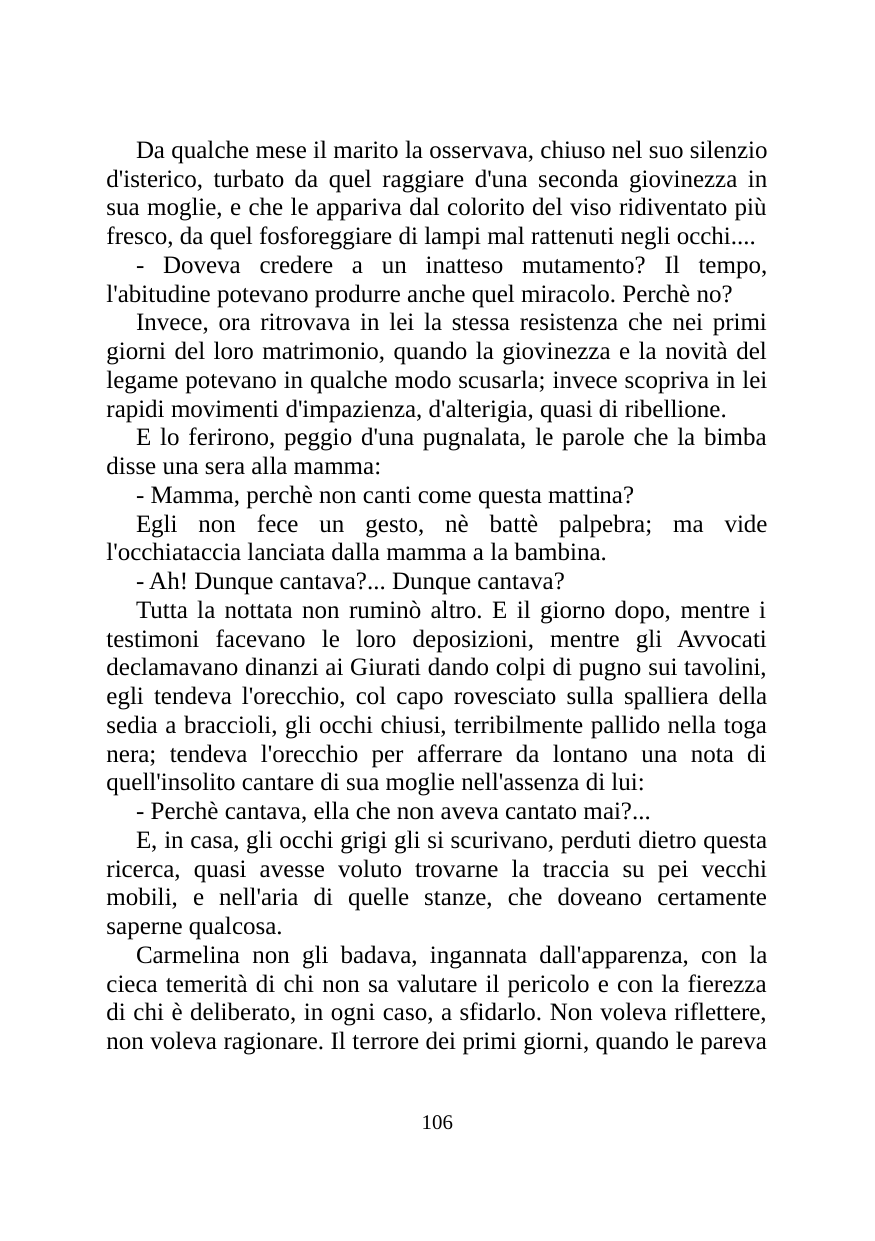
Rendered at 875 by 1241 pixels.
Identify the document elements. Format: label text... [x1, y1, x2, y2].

text Carmelina non gli badava, ingannata dall'apparenza, con la cieca temerità di chi non sa valutare il pericolo e con la fierezza di chi è deliberato, in ogni caso, a sfidarlo. Non voleva riflettere, non voleva ragionare. Il terrore dei primi giorni, quando le pareva [106, 940, 768, 1055]
text - Doveva credere a un inatteso mutamento? Il tempo, l'abitudine potevano produrre anche quel miracolo. Perchè no? [106, 250, 768, 307]
text - Ah! Dunque cantava?... Dunque cantava? [106, 566, 768, 595]
text E, in casa, gli occhi grigi gli si scurivano, perduti dietro questa ricerca, quasi avesse voluto trovarne la traccia su pei vecchi mobili, e nell'aria di quelle stanze, che doveano certamente saperne qualcosa. [106, 825, 768, 940]
text - Perchè cantava, ella che non aveva cantato mai?... [106, 796, 768, 825]
text - Mamma, perchè non canti come questa mattina? [106, 480, 768, 509]
text E lo ferirono, peggio d'una pugnalata, le parole che la bimba disse una sera alla mamma: [106, 422, 768, 480]
text Da qualche mese il marito la osservava, chiuso nel suo silenzio d'isterico, turbato da quel raggiare d'una seconda giovinezza in sua moglie, e che le appariva dal colorito del viso ridiventato più fresco, da quel fosforeggiare di lampi mal rattenuti negli occhi.... [106, 135, 768, 250]
text Invece, ora ritrovava in lei la stessa resistenza che nei primi giorni del loro matrimonio, quando la giovinezza e la novità del legame potevano in qualche modo scusarla; invece scopriva in lei rapidi movimenti d'impazienza, d'alterigia, quasi di ribellione. [106, 307, 768, 422]
text Egli non fece un gesto, nè battè palpebra; ma vide l'occhiataccia lanciata dalla mamma a la bambina. [106, 509, 768, 566]
text Tutta la nottata non ruminò altro. E il giorno dopo, mentre i testimoni facevano le loro deposizioni, mentre gli Avvocati declamavano dinanzi ai Giurati dando colpi di pugno sui tavolini, egli tendeva l'orecchio, col capo rovesciato sulla spalliera della sedia a braccioli, gli occhi chiusi, terribilmente pallido nella toga nera; tendeva l'orecchio per afferrare da lontano una nota di quell'insolito cantare di sua moglie nell'assenza di lui: [106, 595, 768, 796]
